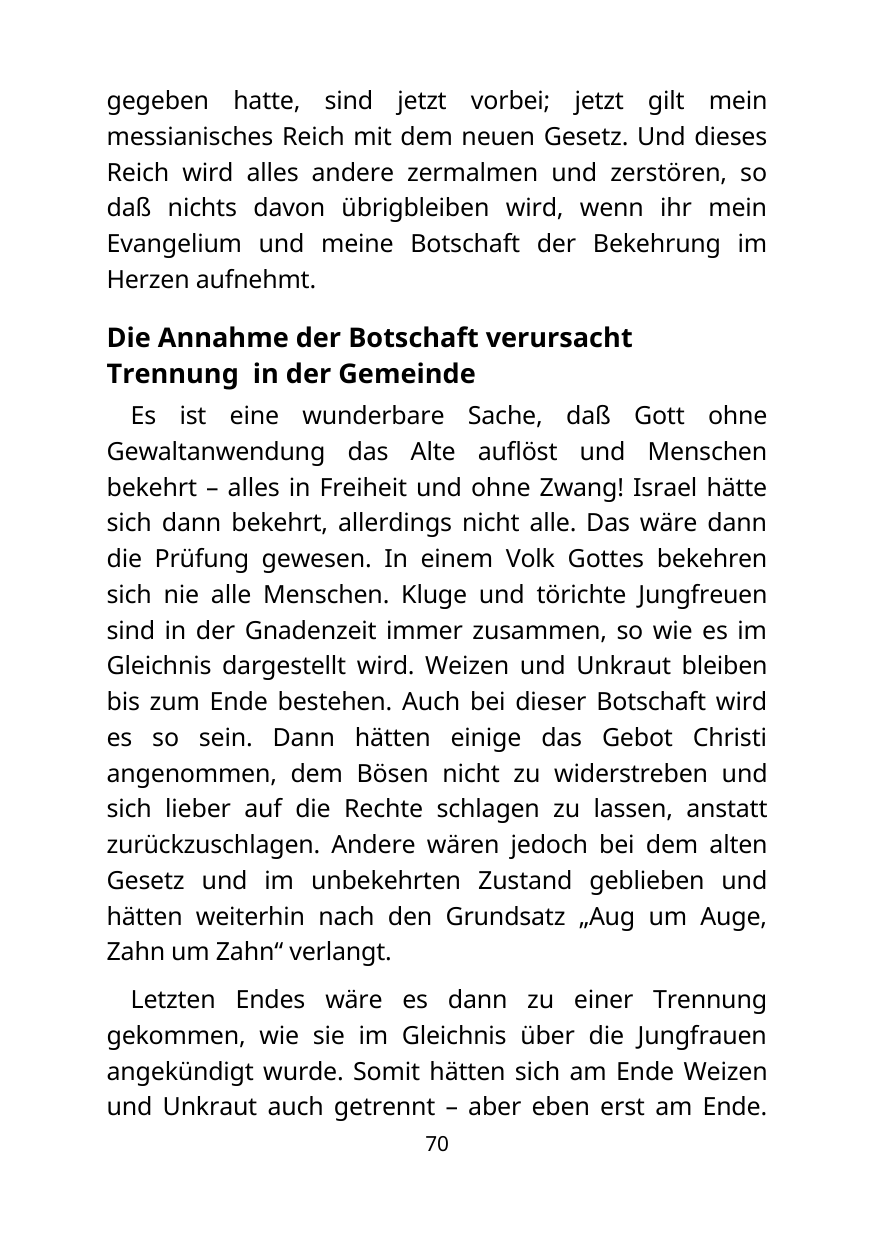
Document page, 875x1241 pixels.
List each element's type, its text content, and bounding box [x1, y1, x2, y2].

text Letzten Endes wäre es dann zu einer Trennung gekommen, wie sie im Gleichnis über die Jungfrauen angekündigt wurde. Somit hätten sich am Ende Weizen und Unkraut auch getrennt – aber eben erst am Ende. [106, 982, 768, 1123]
text gegeben hatte, sind jetzt vorbei; jetzt gilt mein messianisches Reich mit dem neuen Gesetz. Und dieses Reich wird alles andere zermalmen und zerstören, so daß nichts davon übrigbleiben wird, wenn ihr mein Evangelium und meine Botschaft der Bekehrung im Herzen aufnehmt. [106, 83, 768, 295]
subtitle Die Annahme der Botschaft verursacht Trennung in der Gemeinde [106, 318, 768, 392]
text Es ist eine wunderbare Sache, daß Gott ohne Gewaltanwendung das Alte auflöst und Menschen bekehrt – alles in Freiheit und ohne Zwang! Israel hätte sich dann bekehrt, allerdings nicht alle. Das wäre dann die Prüfung gewesen. In einem Volk Gottes bekehren sich nie alle Menschen. Kluge und törichte Jungfreuen sind in der Gnadenzeit immer zusammen, so wie es im Gleichnis dargestellt wird. Weizen und Unkraut bleiben bis zum Ende bestehen. Auch bei dieser Botschaft wird es so sein. Dann hätten einige das Gebot Christi angenommen, dem Bösen nicht zu widerstreben und sich lieber auf die Rechte schlagen zu lassen, anstatt zurückzuschlagen. Andere wären jedoch bei dem alten Gesetz und im unbekehrten Zustand geblieben und hätten weiterhin nach den Grundsatz „Aug um Auge, Zahn um Zahn“ verlangt. [106, 398, 768, 968]
